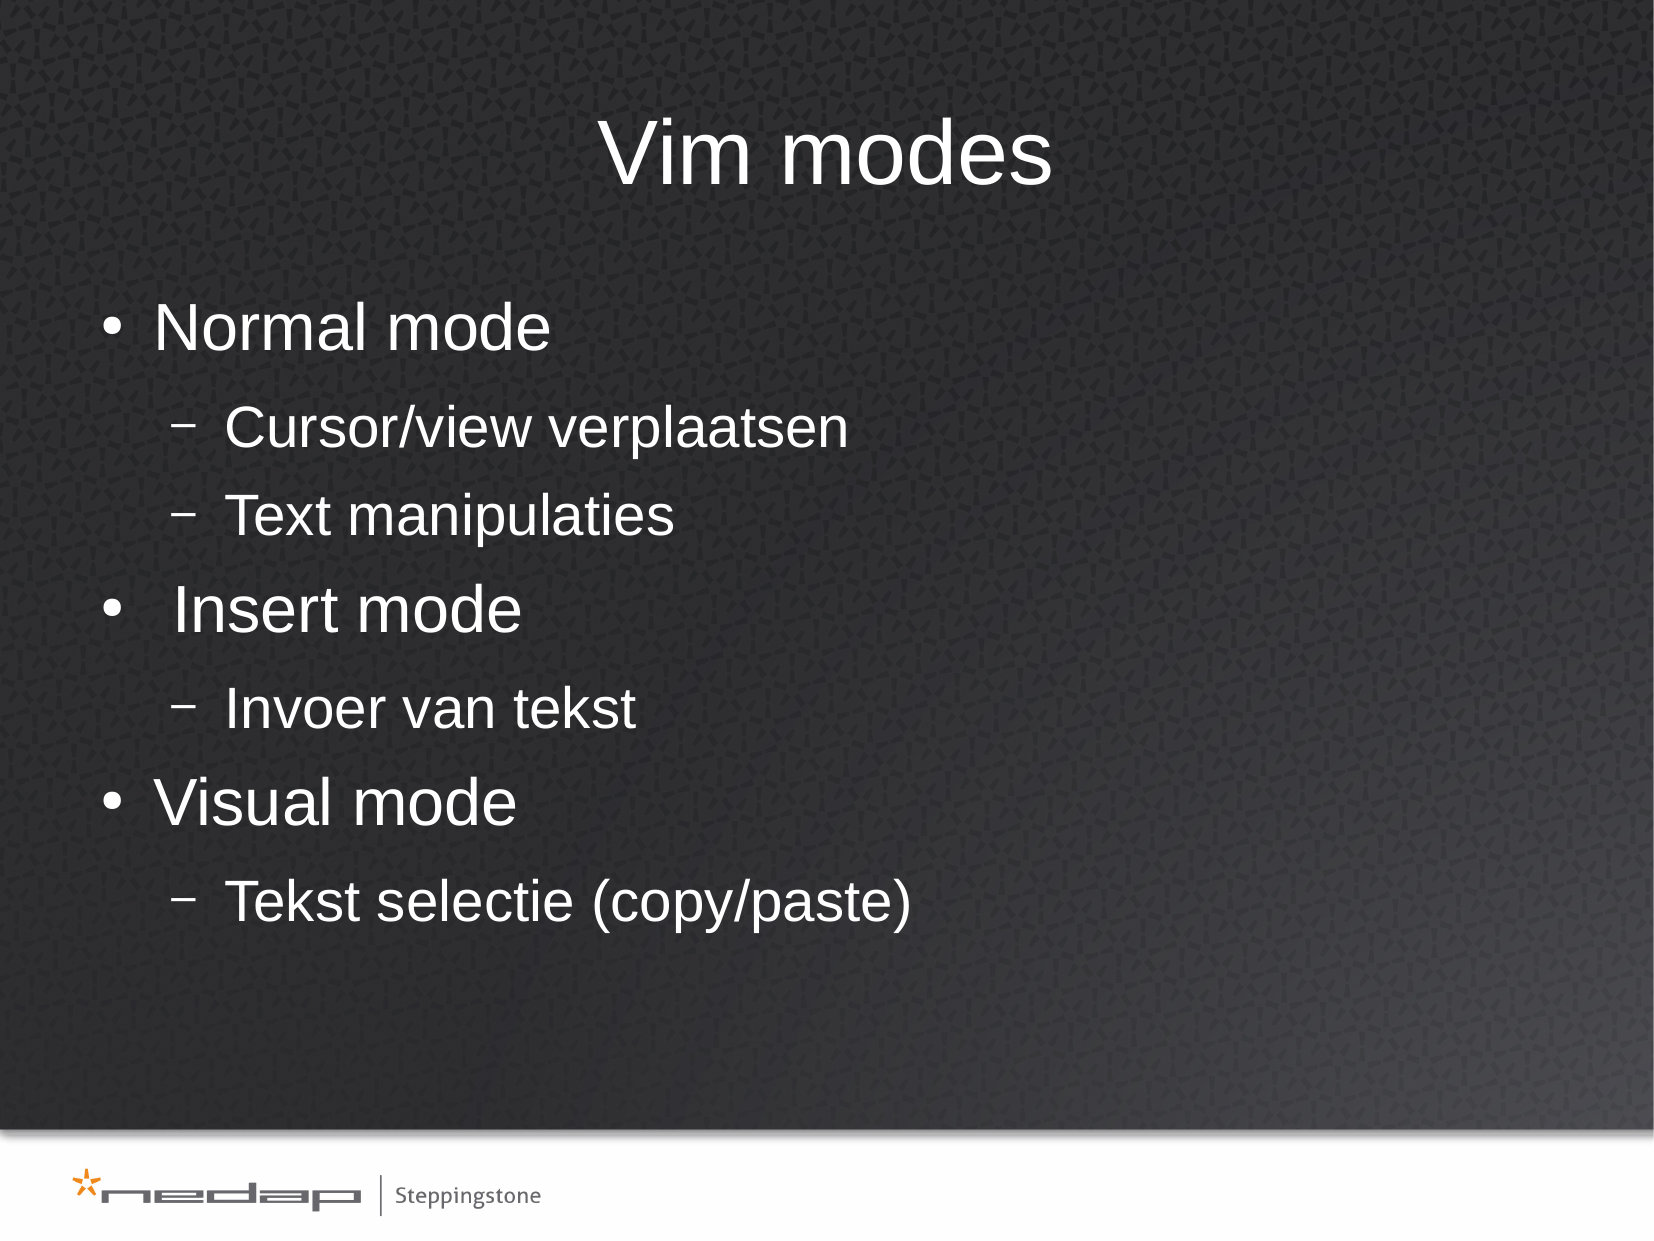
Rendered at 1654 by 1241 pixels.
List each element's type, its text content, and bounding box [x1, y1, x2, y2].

list Normal mode Cursor/view verplaatsen Text manipulaties Insert mode Invoer van tekst Visual mode Tekst selectie (copy/paste) [82, 290, 1538, 1010]
title Vim modes [82, 49, 1571, 257]
picture [0, 0, 1654, 1241]
